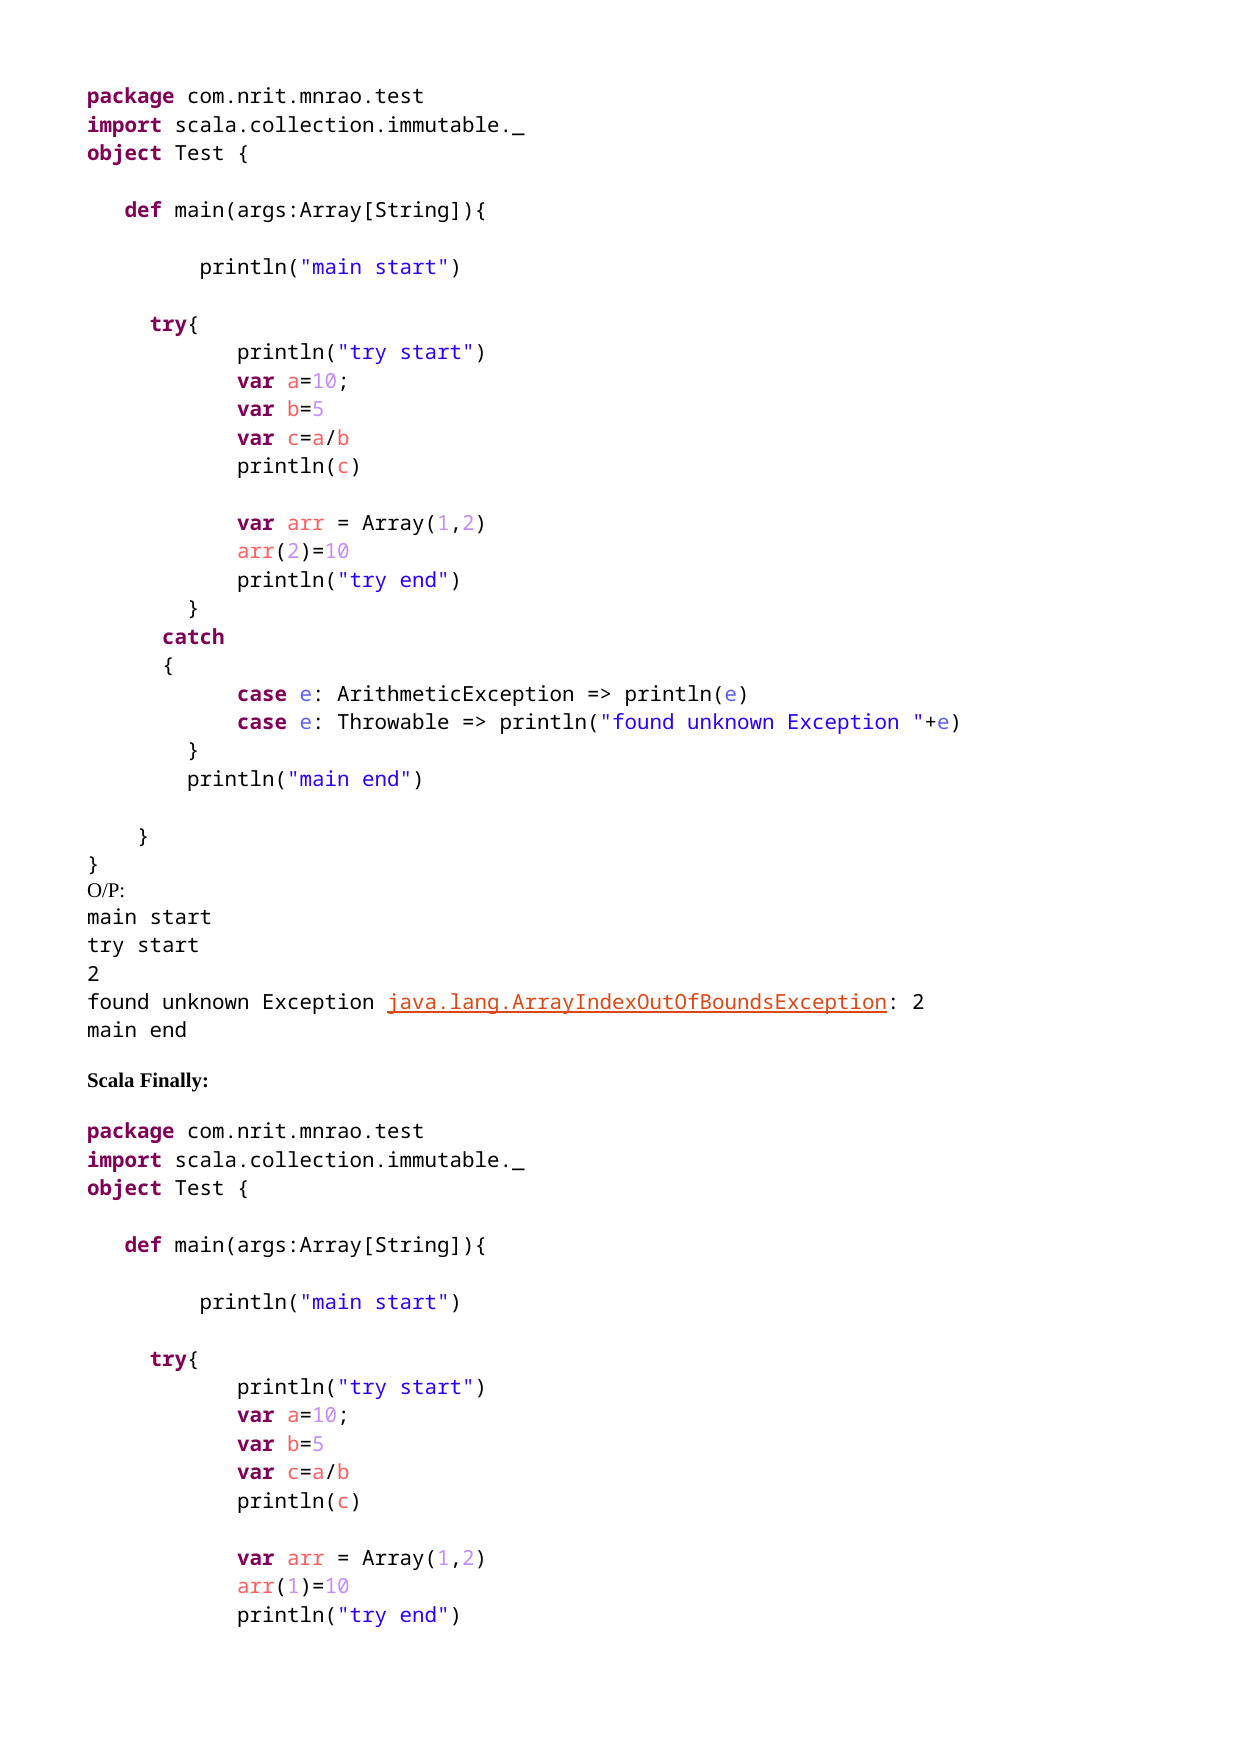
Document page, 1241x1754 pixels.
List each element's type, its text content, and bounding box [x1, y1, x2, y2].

text try{ [87, 1344, 1155, 1372]
text import scala.collection.immutable._ [87, 1145, 1155, 1173]
text Scala Finally: [87, 1068, 1155, 1092]
text println("try start") [87, 1372, 1155, 1401]
text def main(args:Array[String]){ [87, 1230, 1155, 1258]
text println(c) [87, 1486, 1155, 1514]
text main end [87, 1016, 1155, 1044]
text println("main end") [87, 764, 1155, 792]
text var a=10; [87, 1401, 1155, 1429]
text 2 [87, 959, 1155, 987]
text var c=a/b [87, 1457, 1155, 1486]
text { [87, 650, 1155, 679]
text case e: ArithmeticException => println(e) [87, 679, 1155, 707]
text try{ [87, 309, 1155, 337]
text var arr = Array(1,2) [87, 508, 1155, 537]
text O/P: [87, 878, 1155, 902]
text main start [87, 902, 1155, 930]
text println("try start") [87, 337, 1155, 366]
text package com.nrit.mnrao.test [87, 1116, 1155, 1145]
text var b=5 [87, 394, 1155, 423]
text println(c) [87, 451, 1155, 480]
text catch [87, 622, 1155, 650]
text var arr = Array(1,2) [87, 1543, 1155, 1571]
text println("main start") [87, 1287, 1155, 1315]
text } [87, 593, 1155, 622]
text def main(args:Array[String]){ [87, 195, 1155, 224]
text object Test { [87, 1173, 1155, 1202]
text println("main start") [87, 252, 1155, 281]
text arr(2)=10 [87, 537, 1155, 565]
text arr(1)=10 [87, 1571, 1155, 1600]
text import scala.collection.immutable._ [87, 110, 1155, 138]
text var a=10; [87, 366, 1155, 394]
text println("try end") [87, 565, 1155, 593]
text var b=5 [87, 1429, 1155, 1457]
text case e: Throwable => println("found unknown Exception "+e) [87, 707, 1155, 736]
text try start [87, 930, 1155, 959]
text object Test { [87, 138, 1155, 167]
text } [87, 821, 1155, 849]
text package com.nrit.mnrao.test [87, 82, 1155, 110]
text println("try end") [87, 1600, 1155, 1628]
text found unknown Exception java.lang.ArrayIndexOutOfBoundsException: 2 [87, 987, 1155, 1016]
text } [87, 849, 1155, 878]
text } [87, 736, 1155, 764]
text var c=a/b [87, 423, 1155, 451]
